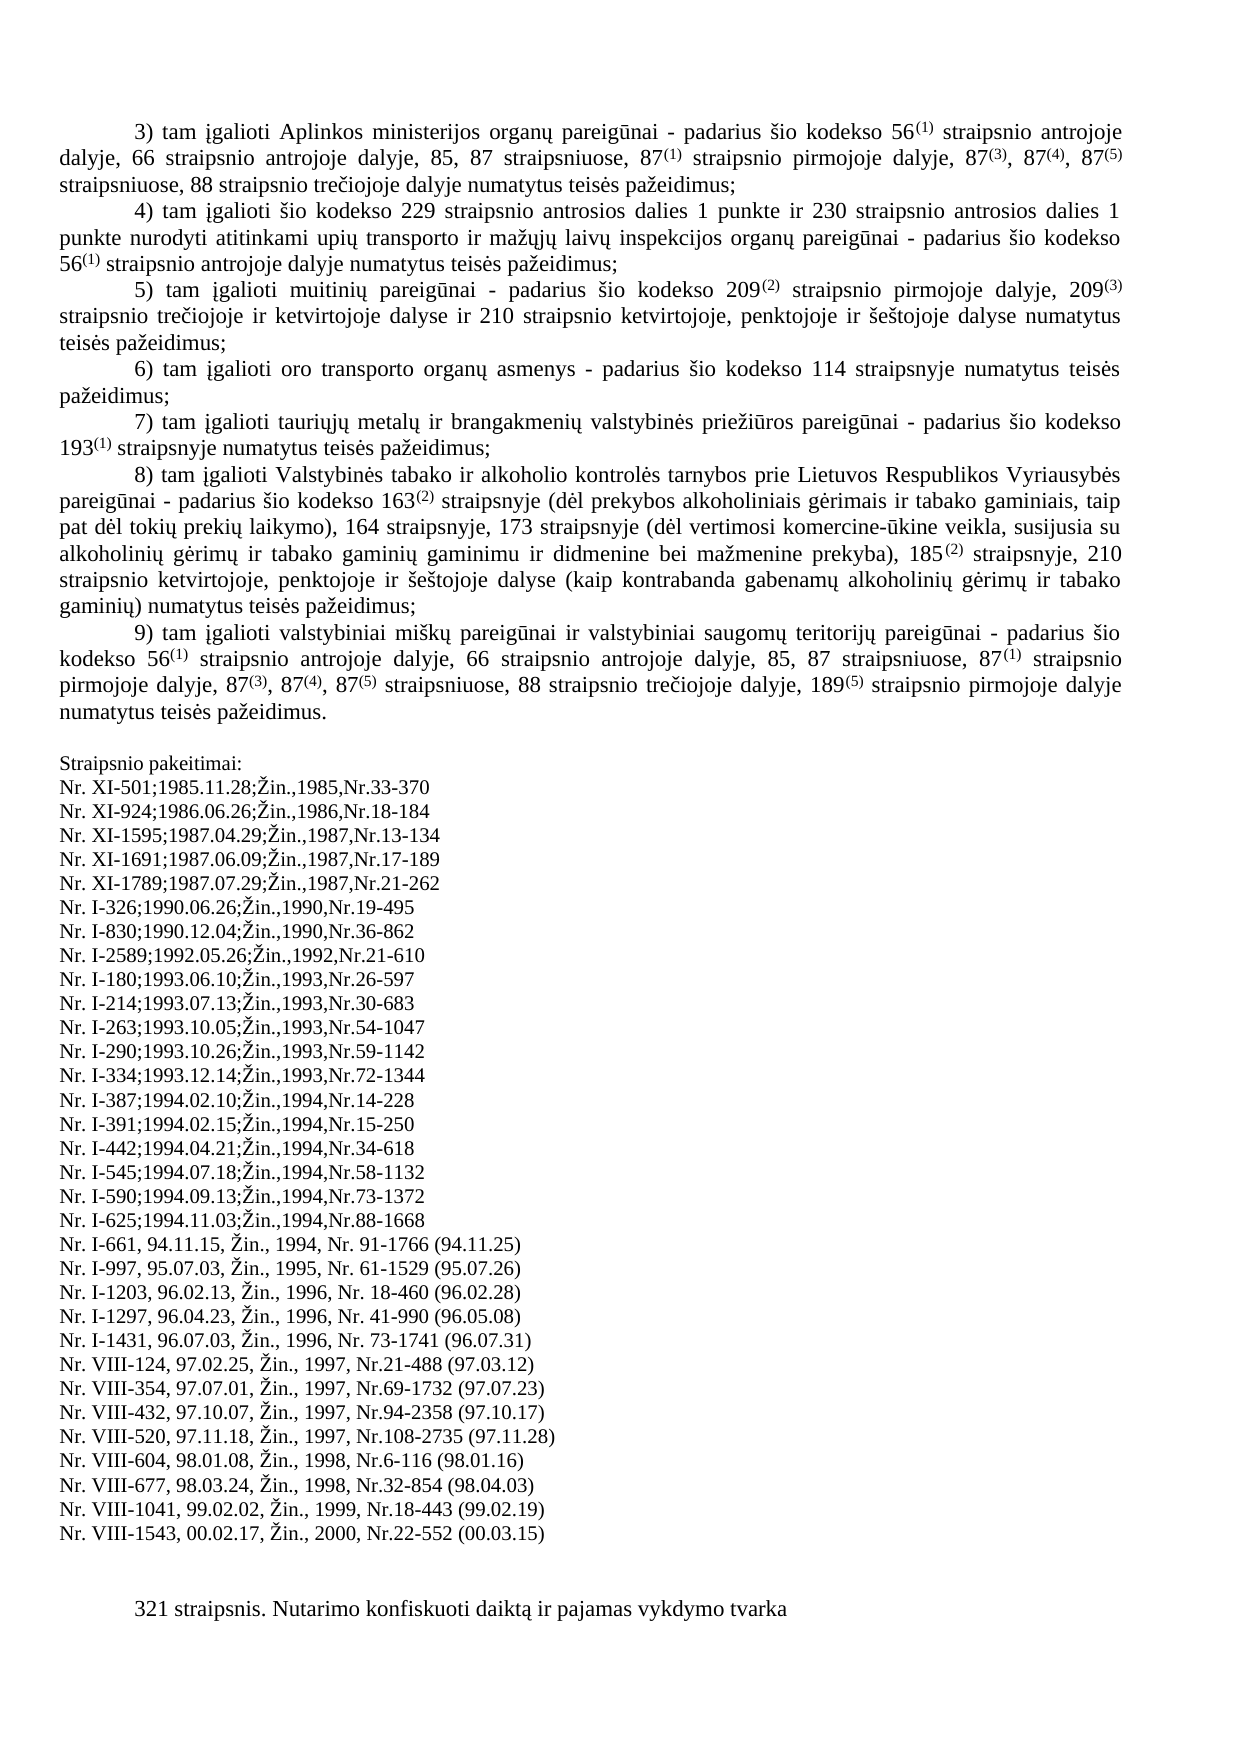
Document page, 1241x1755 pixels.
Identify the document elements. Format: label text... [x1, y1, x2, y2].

text Nr. I-830;1990.12.04;Žin.,1990,Nr.36-862 [59, 919, 1122, 943]
text 9) tam įgalioti valstybiniai miškų pareigūnai ir valstybiniai saugomų teritorijų pareigūnai - padarius šio kodekso 56(1) straipsnio antrojoje dalyje, 66 straipsnio antrojoje dalyje, 85, 87 straipsniuose, 87(1) straipsnio pirmojoje dalyje, 87(3), 87(4), 87(5) straipsniuose, 88 straipsnio trečiojoje dalyje, 189(5) straipsnio pirmojoje dalyje numatytus teisės pažeidimus. [59, 619, 1122, 724]
text 7) tam įgalioti tauriųjų metalų ir brangakmenių valstybinės priežiūros pareigūnai - padarius šio kodekso 193(1) straipsnyje numatytus teisės pažeidimus; [59, 408, 1122, 461]
text Nr. VIII-354, 97.07.01, Žin., 1997, Nr.69-1732 (97.07.23) [59, 1376, 1122, 1400]
text Nr. I-661, 94.11.15, Žin., 1994, Nr. 91-1766 (94.11.25) [59, 1232, 1122, 1256]
text Nr. VIII-604, 98.01.08, Žin., 1998, Nr.6-116 (98.01.16) [59, 1448, 1122, 1472]
text Nr. I-2589;1992.05.26;Žin.,1992,Nr.21-610 [59, 943, 1122, 967]
text 321 straipsnis. Nutarimo konfiskuoti daiktą ir pajamas vykdymo tvarka [59, 1595, 1122, 1621]
text Nr. I-180;1993.06.10;Žin.,1993,Nr.26-597 [59, 967, 1122, 991]
text Nr. VIII-677, 98.03.24, Žin., 1998, Nr.32-854 (98.04.03) [59, 1472, 1122, 1497]
text Nr. XI-924;1986.06.26;Žin.,1986,Nr.18-184 [59, 799, 1122, 823]
text Nr. I-214;1993.07.13;Žin.,1993,Nr.30-683 [59, 991, 1122, 1015]
text Nr. I-391;1994.02.15;Žin.,1994,Nr.15-250 [59, 1112, 1122, 1136]
text 6) tam įgalioti oro transporto organų asmenys - padarius šio kodekso 114 straipsnyje numatytus teisės pažeidimus; [59, 355, 1122, 408]
text 5) tam įgalioti muitinių pareigūnai - padarius šio kodekso 209(2) straipsnio pirmojoje dalyje, 209(3) straipsnio trečiojoje ir ketvirtojoje dalyse ir 210 straipsnio ketvirtojoje, penktojoje ir šeštojoje dalyse numatytus teisės pažeidimus; [59, 276, 1122, 355]
text Nr. I-1297, 96.04.23, Žin., 1996, Nr. 41-990 (96.05.08) [59, 1304, 1122, 1328]
text Nr. I-334;1993.12.14;Žin.,1993,Nr.72-1344 [59, 1063, 1122, 1087]
text Nr. VIII-520, 97.11.18, Žin., 1997, Nr.108-2735 (97.11.28) [59, 1424, 1122, 1448]
text Nr. VIII-432, 97.10.07, Žin., 1997, Nr.94-2358 (97.10.17) [59, 1400, 1122, 1424]
text Nr. I-263;1993.10.05;Žin.,1993,Nr.54-1047 [59, 1015, 1122, 1039]
text Straipsnio pakeitimai: [59, 751, 1122, 775]
text Nr. I-625;1994.11.03;Žin.,1994,Nr.88-1668 [59, 1208, 1122, 1232]
text Nr. I-1203, 96.02.13, Žin., 1996, Nr. 18-460 (96.02.28) [59, 1280, 1122, 1304]
text Nr. XI-1789;1987.07.29;Žin.,1987,Nr.21-262 [59, 871, 1122, 895]
text 4) tam įgalioti šio kodekso 229 straipsnio antrosios dalies 1 punkte ir 230 straipsnio antrosios dalies 1 punkte nurodyti atitinkami upių transporto ir mažųjų laivų inspekcijos organų pareigūnai - padarius šio kodekso 56(1) straipsnio antrojoje dalyje numatytus teisės pažeidimus; [59, 197, 1122, 276]
text Nr. VIII-1041, 99.02.02, Žin., 1999, Nr.18-443 (99.02.19) [59, 1497, 1122, 1521]
text Nr. I-326;1990.06.26;Žin.,1990,Nr.19-495 [59, 895, 1122, 919]
text Nr. XI-1691;1987.06.09;Žin.,1987,Nr.17-189 [59, 847, 1122, 871]
text Nr. VIII-1543, 00.02.17, Žin., 2000, Nr.22-552 (00.03.15) [59, 1521, 1122, 1545]
text Nr. XI-501;1985.11.28;Žin.,1985,Nr.33-370 [59, 775, 1122, 799]
text Nr. I-387;1994.02.10;Žin.,1994,Nr.14-228 [59, 1087, 1122, 1112]
text Nr. XI-1595;1987.04.29;Žin.,1987,Nr.13-134 [59, 823, 1122, 847]
text 3) tam įgalioti Aplinkos ministerijos organų pareigūnai - padarius šio kodekso 56(1) straipsnio antrojoje dalyje, 66 straipsnio antrojoje dalyje, 85, 87 straipsniuose, 87(1) straipsnio pirmojoje dalyje, 87(3), 87(4), 87(5) straipsniuose, 88 straipsnio trečiojoje dalyje numatytus teisės pažeidimus; [59, 118, 1122, 197]
text Nr. I-1431, 96.07.03, Žin., 1996, Nr. 73-1741 (96.07.31) [59, 1328, 1122, 1352]
text Nr. I-545;1994.07.18;Žin.,1994,Nr.58-1132 [59, 1160, 1122, 1184]
text Nr. I-442;1994.04.21;Žin.,1994,Nr.34-618 [59, 1136, 1122, 1160]
text Nr. I-290;1993.10.26;Žin.,1993,Nr.59-1142 [59, 1039, 1122, 1063]
text Nr. I-590;1994.09.13;Žin.,1994,Nr.73-1372 [59, 1184, 1122, 1208]
text 8) tam įgalioti Valstybinės tabako ir alkoholio kontrolės tarnybos prie Lietuvos Respublikos Vyriausybės pareigūnai - padarius šio kodekso 163(2) straipsnyje (dėl prekybos alkoholiniais gėrimais ir tabako gaminiais, taip pat dėl tokių prekių laikymo), 164 straipsnyje, 173 straipsnyje (dėl vertimosi komercine-ūkine veikla, susijusia su alkoholinių gėrimų ir tabako gaminių gaminimu ir didmenine bei mažmenine prekyba), 185(2) straipsnyje, 210 straipsnio ketvirtojoje, penktojoje ir šeštojoje dalyse (kaip kontrabanda gabenamų alkoholinių gėrimų ir tabako gaminių) numatytus teisės pažeidimus; [59, 461, 1122, 619]
text Nr. I-997, 95.07.03, Žin., 1995, Nr. 61-1529 (95.07.26) [59, 1256, 1122, 1280]
text Nr. VIII-124, 97.02.25, Žin., 1997, Nr.21-488 (97.03.12) [59, 1352, 1122, 1376]
